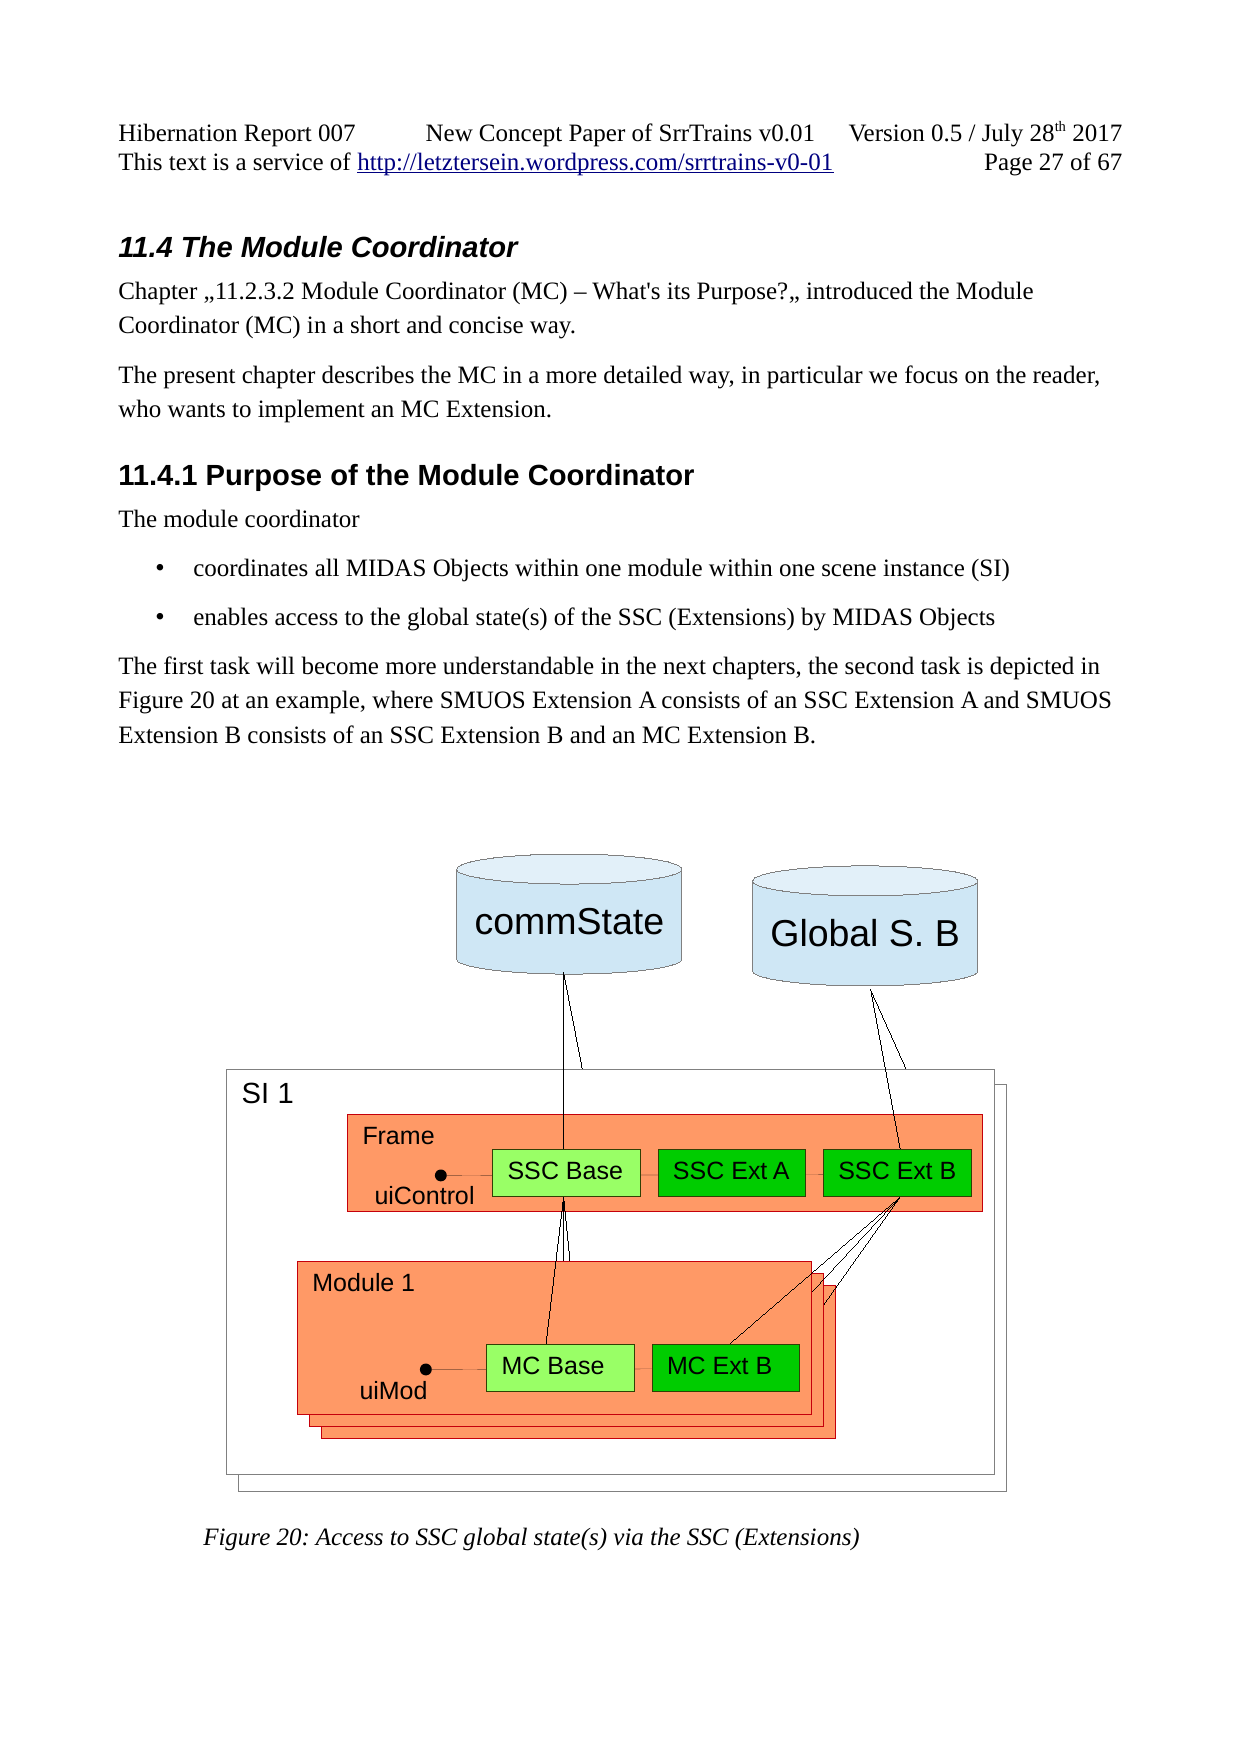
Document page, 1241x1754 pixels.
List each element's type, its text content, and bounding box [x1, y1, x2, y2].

list enables access to the global state(s) of the SSC (Extensions) by MIDAS Objects [156, 602, 1122, 631]
list coordinates all MIDAS Objects within one module within one scene instance (SI) [156, 553, 1122, 582]
text Figure 20: Access to SSC global state(s) via the SSC (Extensions) [203, 830, 1037, 1550]
subtitle 11.4 The Module Coordinator [118, 230, 1122, 264]
list Chapter „11.2.3.2 Module Coordinator (MC) – What's its Purpose?„ introduced the Module Coordinator (MC) in a short and concise way. [81, 276, 1122, 339]
list The present chapter describes the MC in a more detailed way, in particular we focus on the reader, who wants to implement an MC Extension. [81, 360, 1122, 423]
text The module coordinator [118, 504, 1122, 533]
subtitle 11.4.1 Purpose of the Module Coordinator [118, 458, 1122, 491]
text The first task will become more understandable in the next chapters, the second task is depicted in Figure 20 at an example, where SMUOS Extension A consists of an SSC Extension A and SMUOS Extension B consists of an SSC Extension B and an MC Extension B. [118, 651, 1122, 749]
